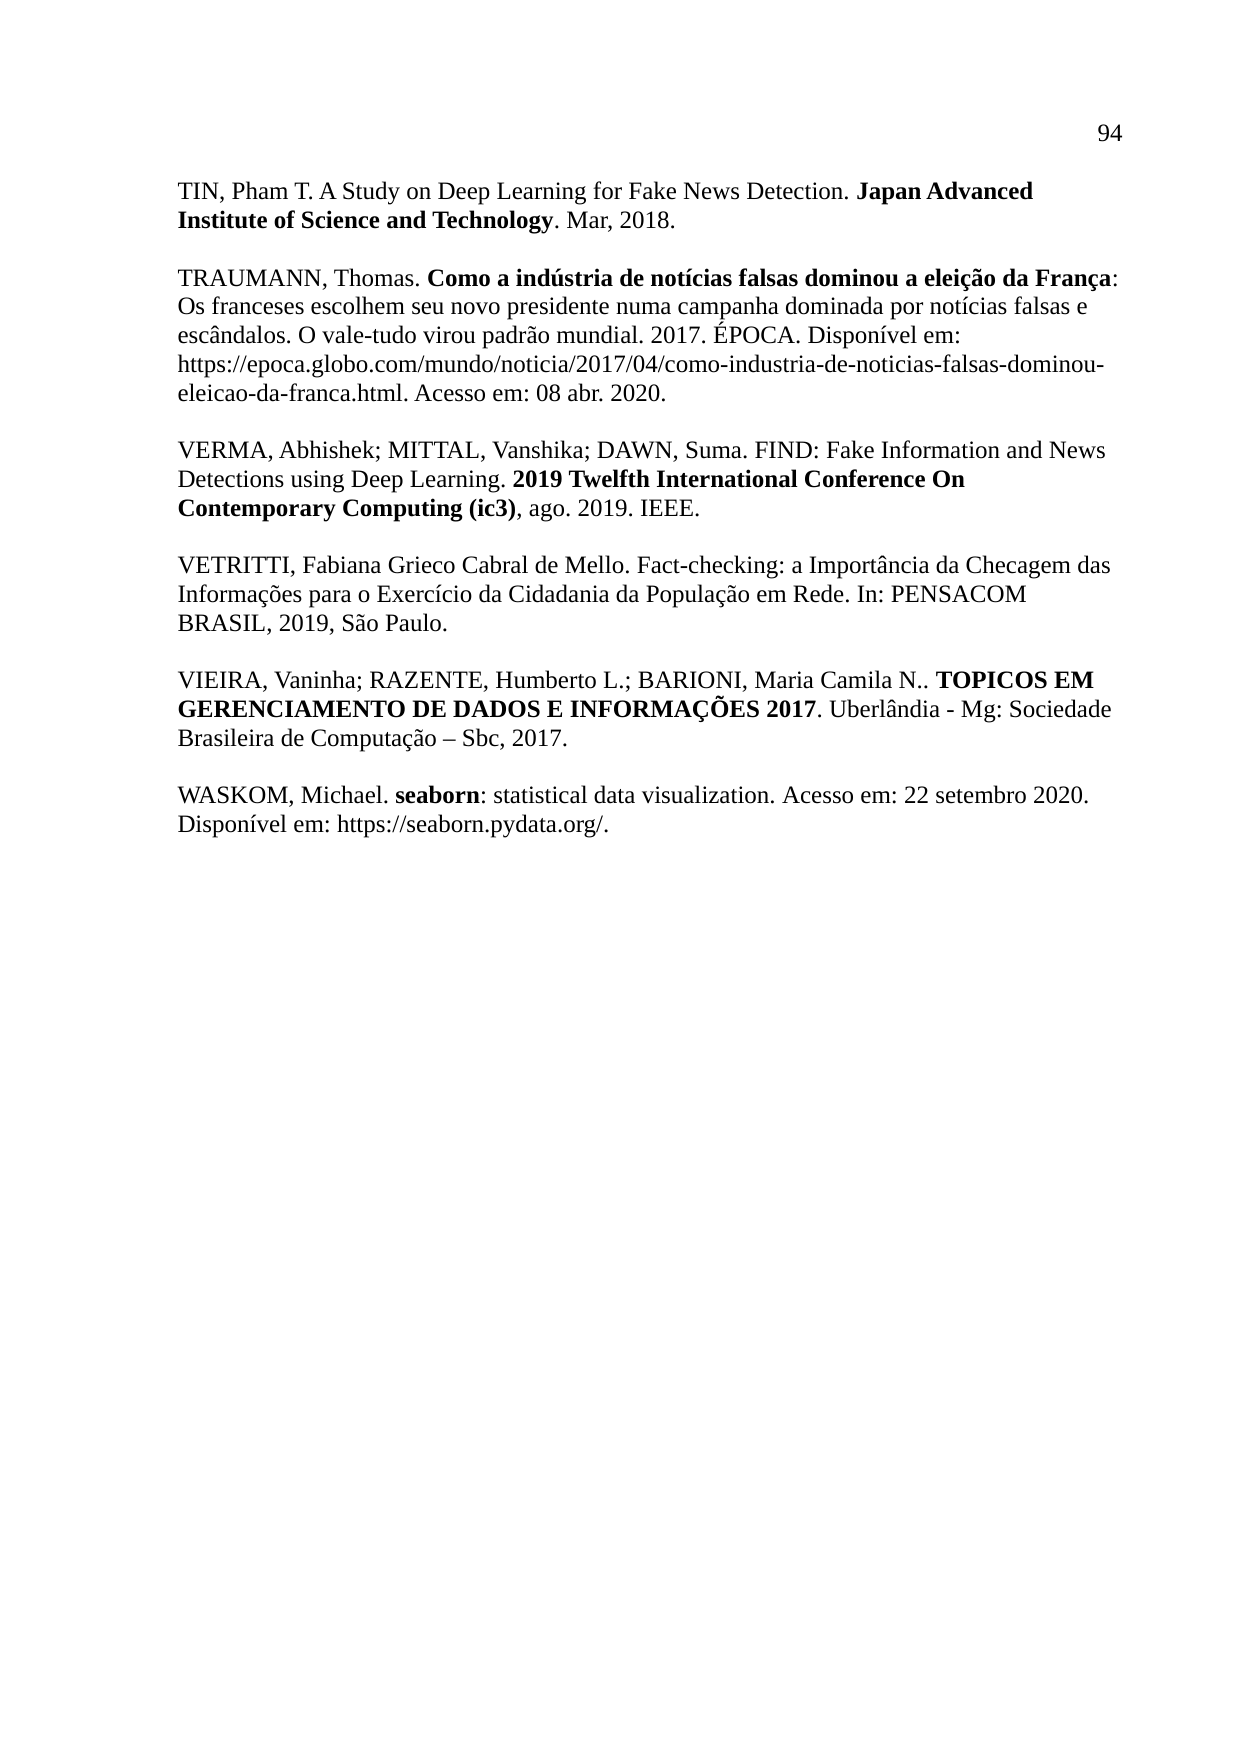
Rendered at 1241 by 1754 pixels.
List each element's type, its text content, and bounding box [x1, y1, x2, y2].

text VERMA, Abhishek; MITTAL, Vanshika; DAWN, Suma. FIND: Fake Information and News Detections using Deep Learning. 2019 Twelfth International Conference On Contemporary Computing (ic3), ago. 2019. IEEE. [177, 435, 1122, 521]
text TIN, Pham T. A Study on Deep Learning for Fake News Detection. Japan Advanced Institute of Science and Technology. Mar, 2018. [177, 176, 1122, 234]
text VETRITTI, Fabiana Grieco Cabral de Mello. Fact-checking: a Importância da Checagem das Informações para o Exercício da Cidadania da População em Rede. In: PENSACOM BRASIL, 2019, São Paulo. [177, 550, 1122, 636]
text WASKOM, Michael. seaborn: statistical data visualization. Acesso em: 22 setembro 2020. Disponível em: https://seaborn.pydata.org/. [177, 780, 1122, 838]
text TRAUMANN, Thomas. Como a indústria de notícias falsas dominou a eleição da França: Os franceses escolhem seu novo presidente numa campanha dominada por notícias falsas e escândalos. O vale-tudo virou padrão mundial. 2017. ÉPOCA. Disponível em: https://epoca.globo.com/mundo/noticia/2017/04/como-industria-de-noticias-falsas-dominou-eleicao-da-franca.html. Acesso em: 08 abr. 2020. [177, 263, 1122, 406]
text VIEIRA, Vaninha; RAZENTE, Humberto L.; BARIONI, Maria Camila N.. TOPICOS EM GERENCIAMENTO DE DADOS E INFORMAÇÕES 2017. Uberlândia - Mg: Sociedade Brasileira de Computação – Sbc, 2017. [177, 665, 1122, 751]
